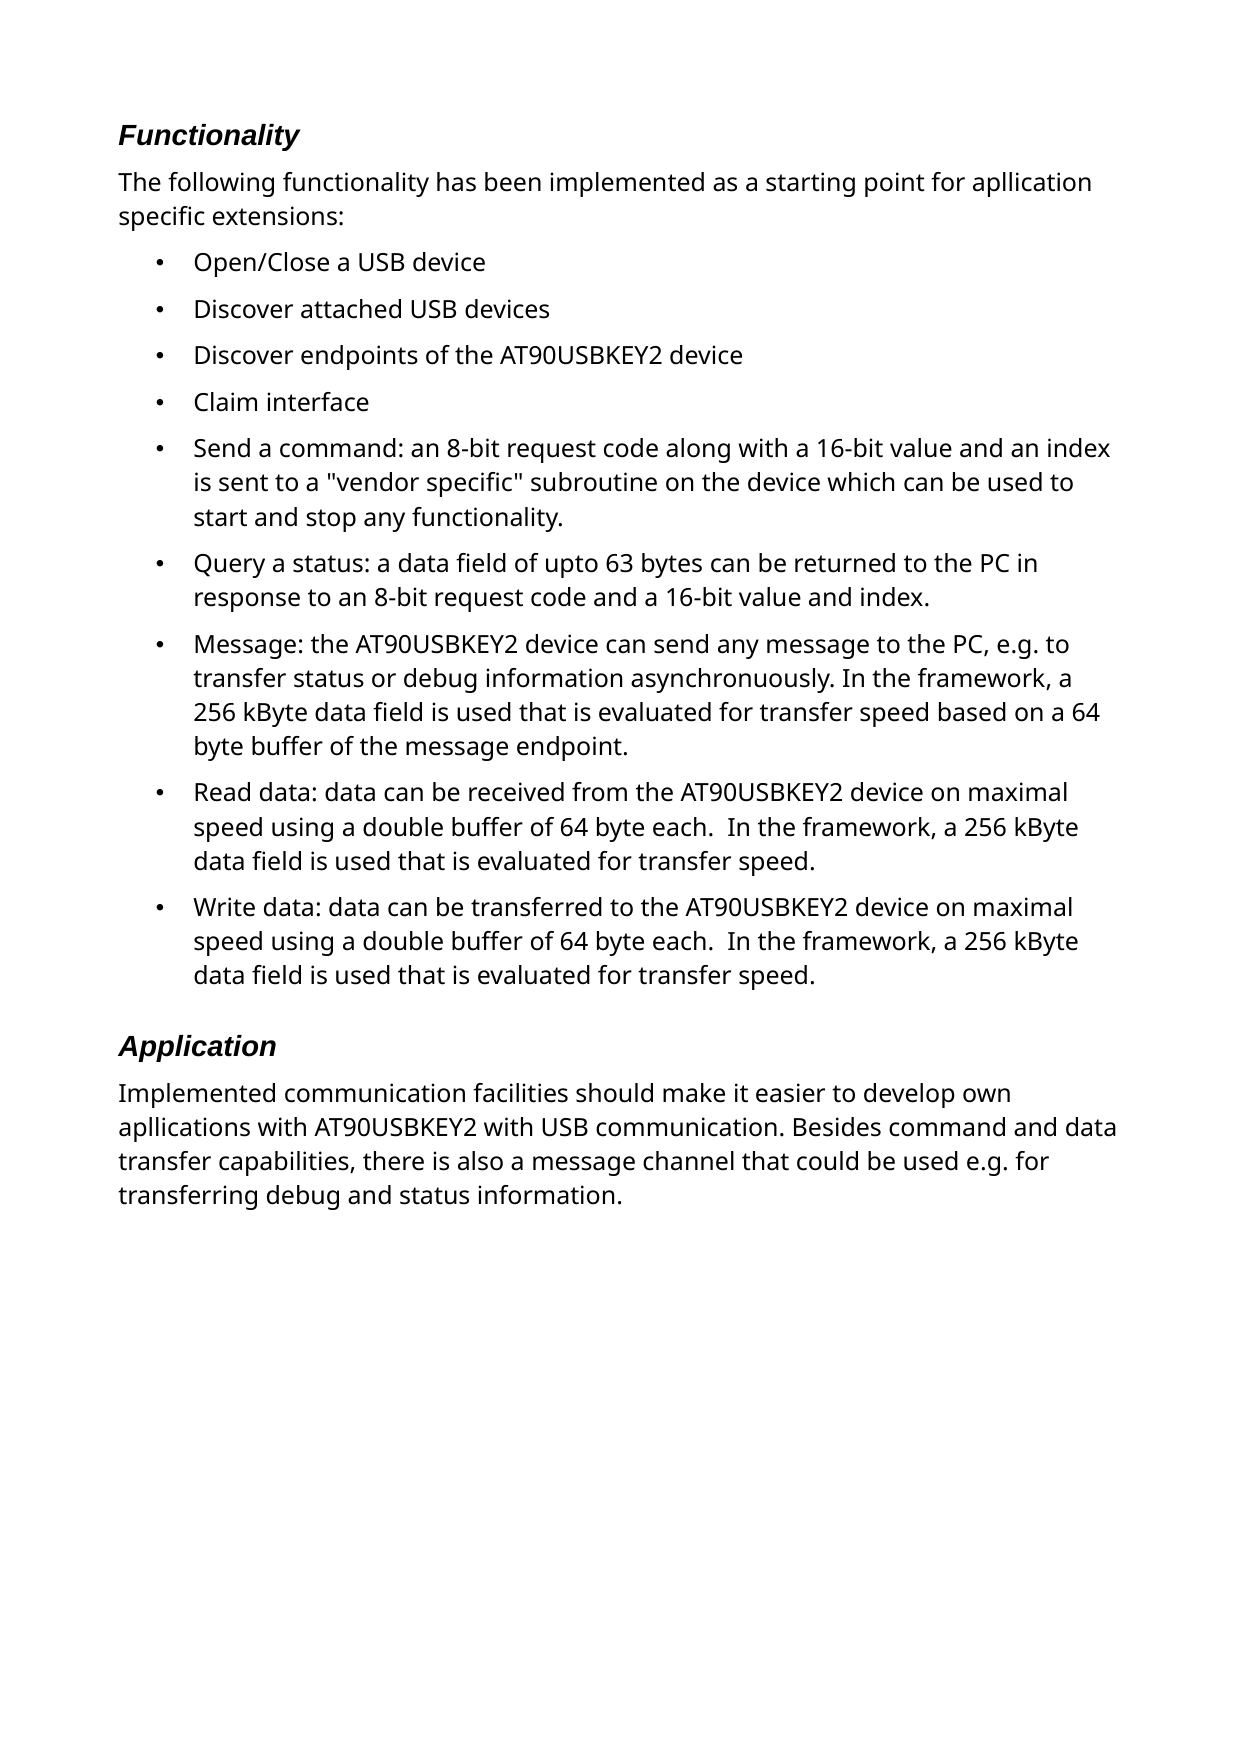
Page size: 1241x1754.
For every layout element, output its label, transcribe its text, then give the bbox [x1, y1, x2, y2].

list Send a command: an 8-bit request code along with a 16-bit value and an index is sent to a "vendor specific" subroutine on the device which can be used to start and stop any functionality. [156, 431, 1122, 533]
list Discover endpoints of the AT90USBKEY2 device [156, 338, 1122, 372]
list Query a status: a data field of upto 63 bytes can be returned to the PC in response to an 8-bit request code and a 16-bit value and index. [156, 546, 1122, 614]
text The following functionality has been implemented as a starting point for apllication specific extensions: [118, 164, 1122, 232]
list Message: the AT90USBKEY2 device can send any message to the PC, e.g. to transfer status or debug information asynchronuously. In the framework, a 256 kByte data field is used that is evaluated for transfer speed based on a 64 byte buffer of the message endpoint. [156, 626, 1122, 763]
list Write data: data can be transferred to the AT90USBKEY2 device on maximal speed using a double buffer of 64 byte each. In the framework, a 256 kByte data field is used that is evaluated for transfer speed. [156, 890, 1122, 992]
subtitle Functionality [118, 118, 1122, 152]
list Discover attached USB devices [156, 291, 1122, 325]
text Implemented communication facilities should make it easier to develop own apllications with AT90USBKEY2 with USB communication. Besides command and data transfer capabilities, there is also a message channel that could be used e.g. for transferring debug and status information. [118, 1076, 1122, 1212]
subtitle Application [118, 1029, 1122, 1063]
list Read data: data can be received from the AT90USBKEY2 device on maximal speed using a double buffer of 64 byte each. In the framework, a 256 kByte data field is used that is evaluated for transfer speed. [156, 775, 1122, 877]
list Claim interface [156, 384, 1122, 418]
list Open/Close a USB device [156, 245, 1122, 279]
